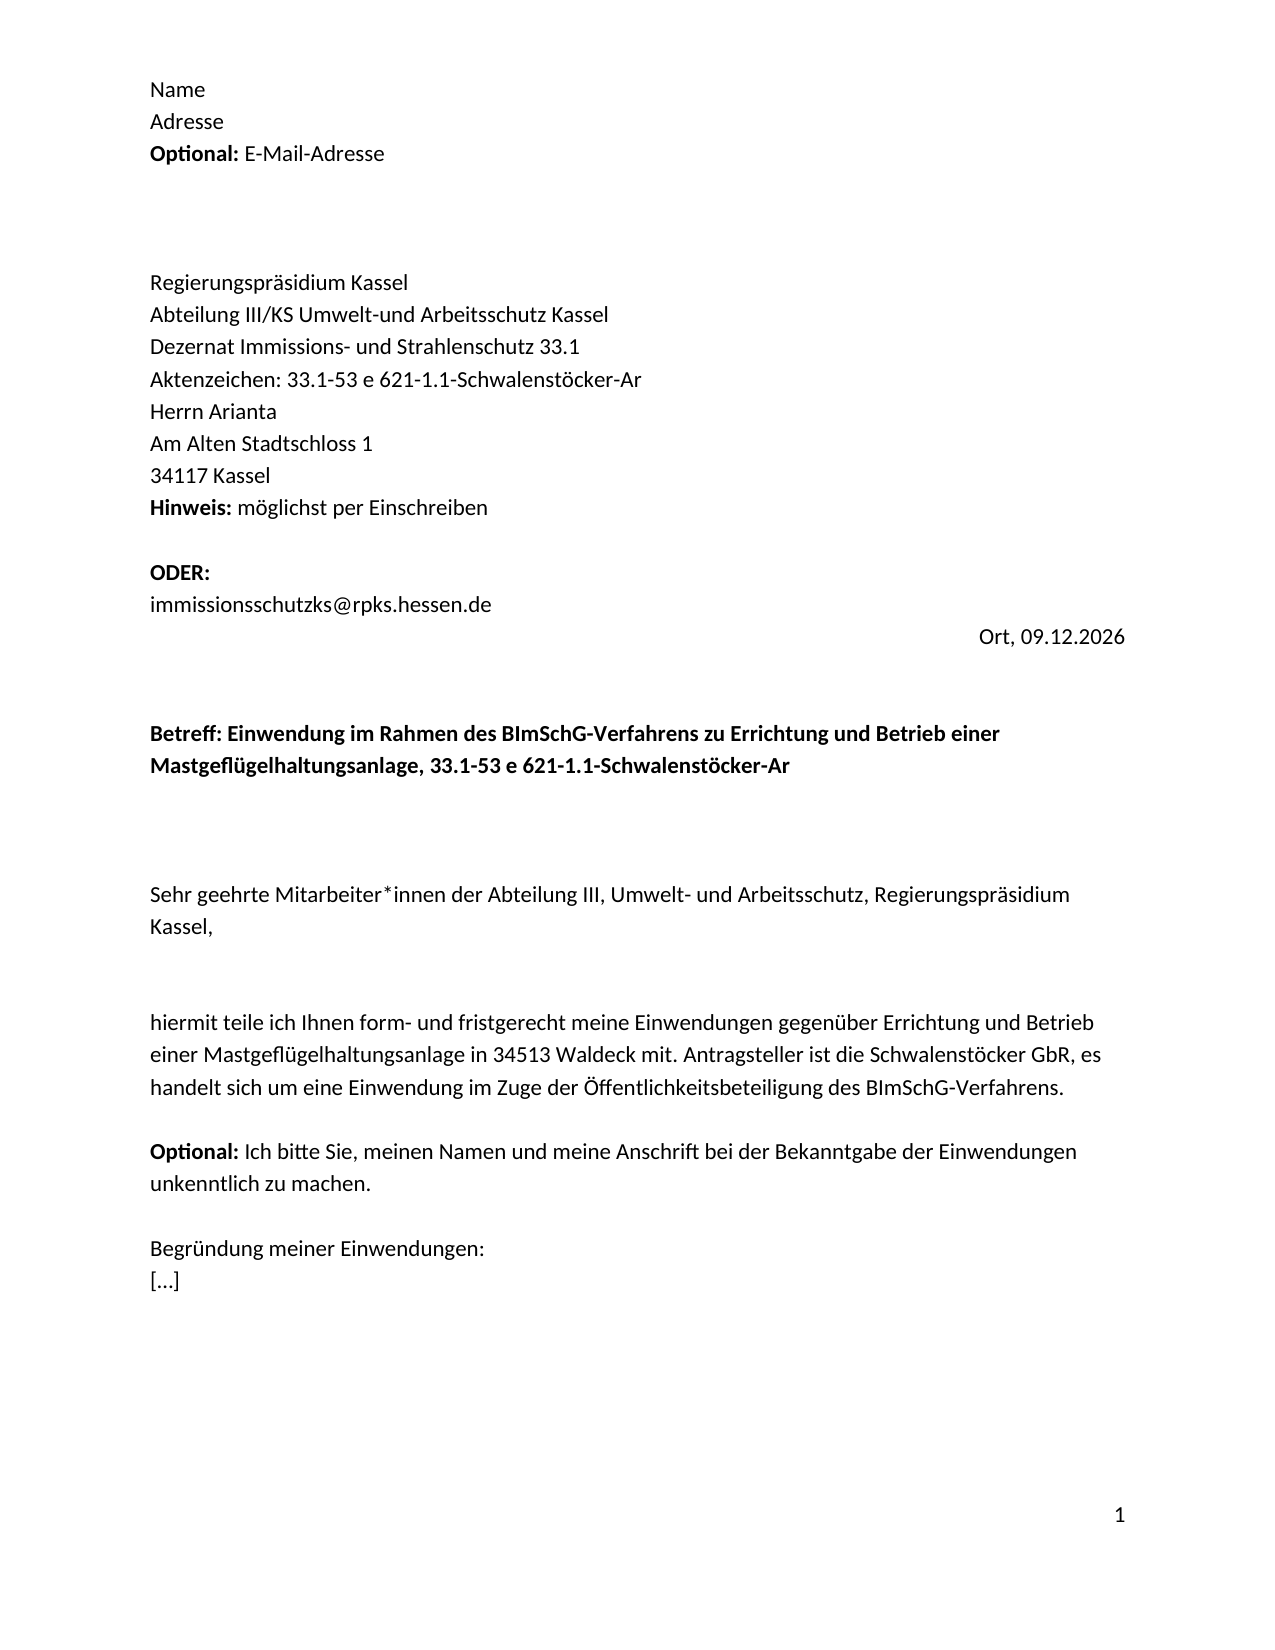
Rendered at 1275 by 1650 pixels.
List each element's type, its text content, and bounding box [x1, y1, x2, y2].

text Regierungspräsidium Kassel Abteilung III/KS Umwelt-und Arbeitsschutz Kassel Dezernat Immissions- und Strahlenschutz 33.1 Aktenzeichen: 33.1-53 e 621-1.1-Schwalenstöcker-Ar Herrn Arianta Am Alten Stadtschloss 1 34117 Kassel [150, 268, 1125, 489]
text Optional: Ich bitte Sie, meinen Namen und meine Anschrift bei der Bekanntgabe der Einwendungen unkenntlich zu machen. [150, 1137, 1125, 1197]
text […] [150, 1266, 1125, 1294]
text Betreff: Einwendung im Rahmen des BImSchG-Verfahrens zu Errichtung und Betrieb einer Mastgeflügelhaltungsanlage, 33.1-53 e 621-1.1-Schwalenstöcker-Ar [150, 719, 1125, 779]
text hiermit teile ich Ihnen form- und fristgerecht meine Einwendungen gegenüber Errichtung und Betrieb einer Mastgeflügelhaltungsanlage in 34513 Waldeck mit. Antragsteller ist die Schwalenstöcker GbR, es handelt sich um eine Einwendung im Zuge der Öffentlichkeitsbeteiligung des BImSchG-Verfahrens. [150, 1008, 1125, 1101]
text Hinweis: möglichst per Einschreiben [150, 493, 1125, 521]
text immissionsschutzks@rpks.hessen.de [150, 590, 1125, 618]
text Sehr geehrte Mitarbeiter*innen der Abteilung III, Umwelt- und Arbeitsschutz, Regierungspräsidium Kassel, [150, 880, 1125, 940]
text Begründung meiner Einwendungen: [150, 1234, 1125, 1262]
text Adresse [150, 107, 1125, 135]
text ODER: [150, 558, 1125, 586]
text Name [150, 75, 1125, 103]
text Optional: E-Mail-Adresse [150, 139, 1125, 167]
text Ort, 23.07.2018 [150, 622, 1125, 650]
